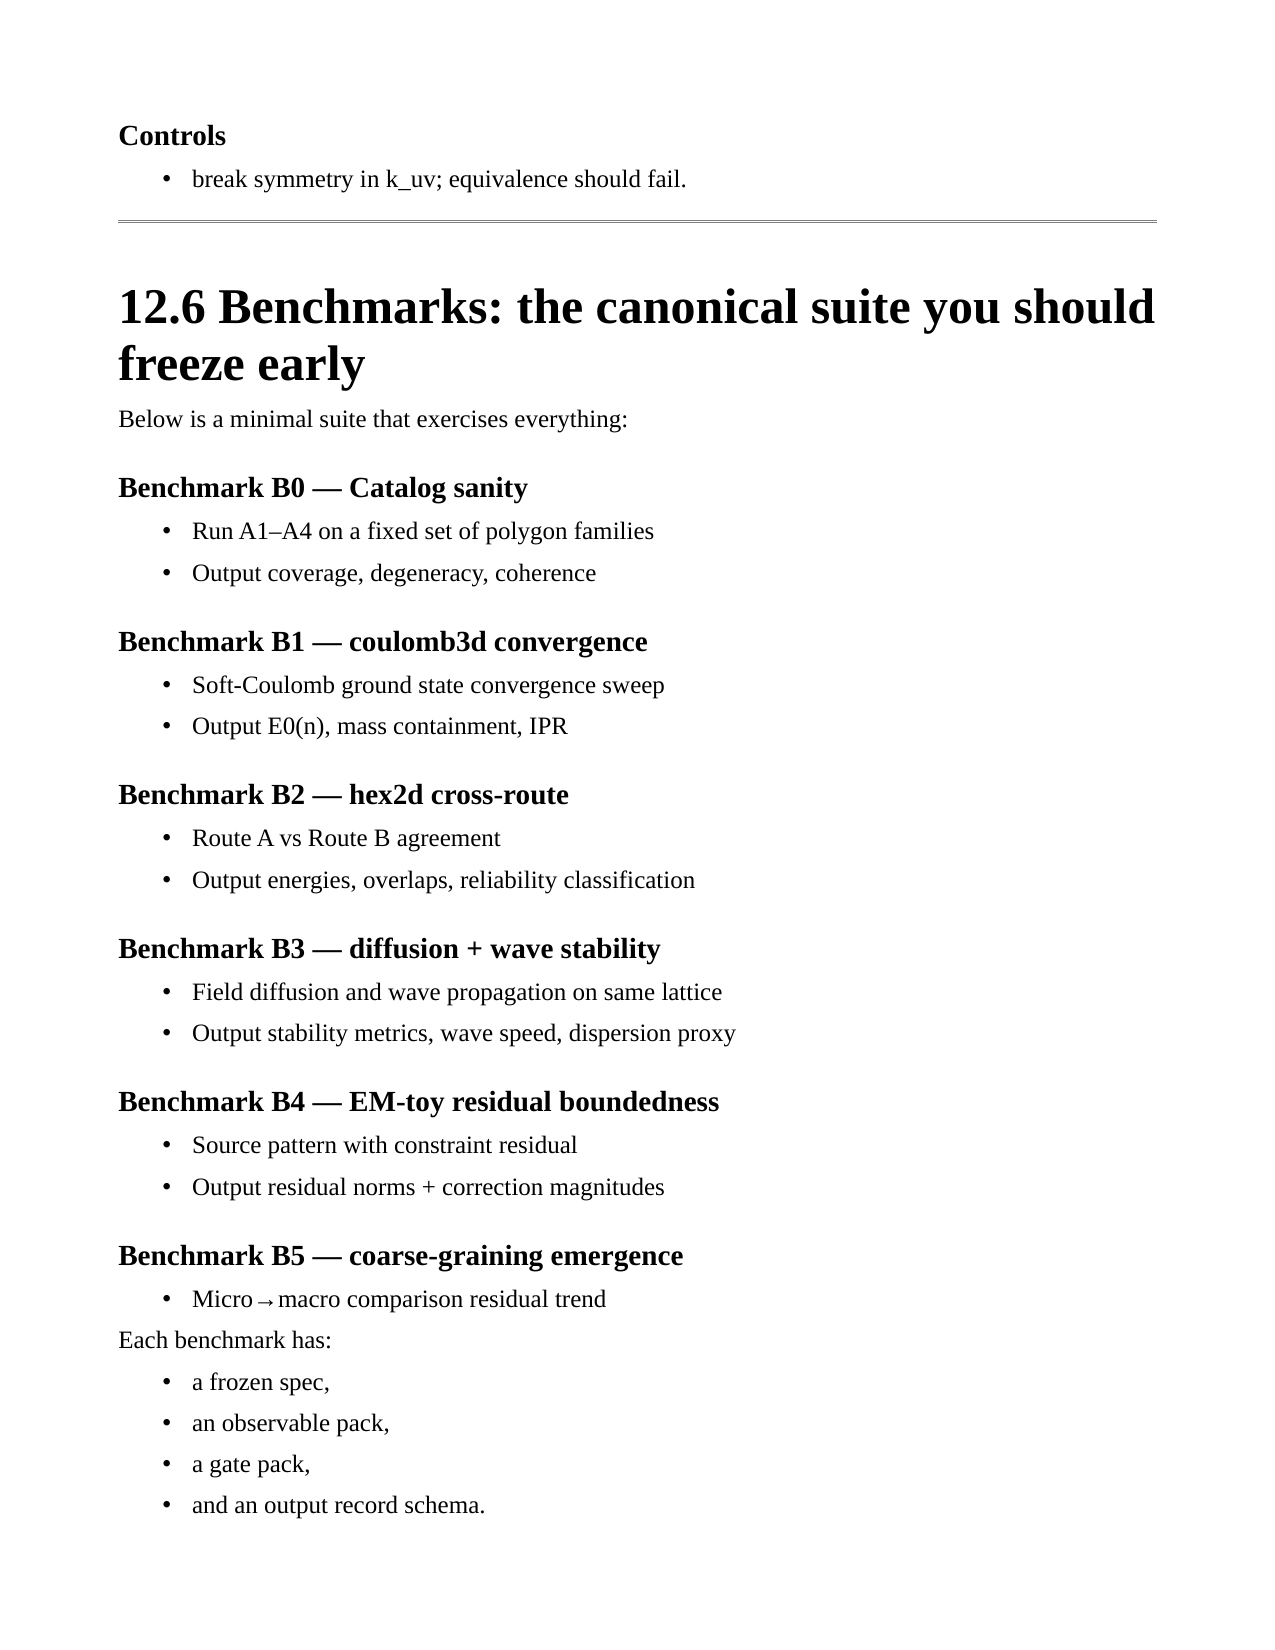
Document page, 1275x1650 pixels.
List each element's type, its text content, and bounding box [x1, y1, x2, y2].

text Below is a minimal suite that exercises everything: [118, 404, 1157, 433]
list Field diffusion and wave propagation on same lattice [162, 977, 1157, 1006]
subtitle Benchmark B0 — Catalog sanity [118, 470, 1157, 504]
text Each benchmark has: [118, 1325, 1157, 1354]
subtitle 12.6 Benchmarks: the canonical suite you should freeze early [118, 277, 1157, 392]
list a gate pack, [162, 1449, 1157, 1478]
subtitle Benchmark B1 — coulomb3d convergence [118, 624, 1157, 657]
list Route A vs Route B agreement [162, 823, 1157, 852]
subtitle Benchmark B5 — coarse-graining emergence [118, 1238, 1157, 1272]
list Output E0(n), mass containment, IPR [162, 711, 1157, 740]
list Output energies, overlaps, reliability classification [162, 865, 1157, 893]
list Output stability metrics, wave speed, dispersion proxy [162, 1018, 1157, 1047]
list Source pattern with constraint residual [162, 1131, 1157, 1159]
subtitle Benchmark B3 — diffusion + wave stability [118, 931, 1157, 964]
list an observable pack, [162, 1408, 1157, 1437]
list a frozen spec, [162, 1367, 1157, 1395]
list break symmetry in k_uv; equivalence should fail. [162, 164, 1157, 193]
subtitle Controls [118, 118, 1157, 152]
list Output coverage, degeneracy, coherence [162, 558, 1157, 586]
list Soft-Coulomb ground state convergence sweep [162, 670, 1157, 699]
list and an output record schema. [162, 1490, 1157, 1519]
list Micro→macro comparison residual trend [162, 1284, 1157, 1313]
list Run A1–A4 on a fixed set of polygon families [162, 516, 1157, 545]
subtitle Benchmark B4 — EM-toy residual boundedness [118, 1084, 1157, 1118]
list Output residual norms + correction magnitudes [162, 1172, 1157, 1201]
subtitle Benchmark B2 — hex2d cross-route [118, 777, 1157, 811]
